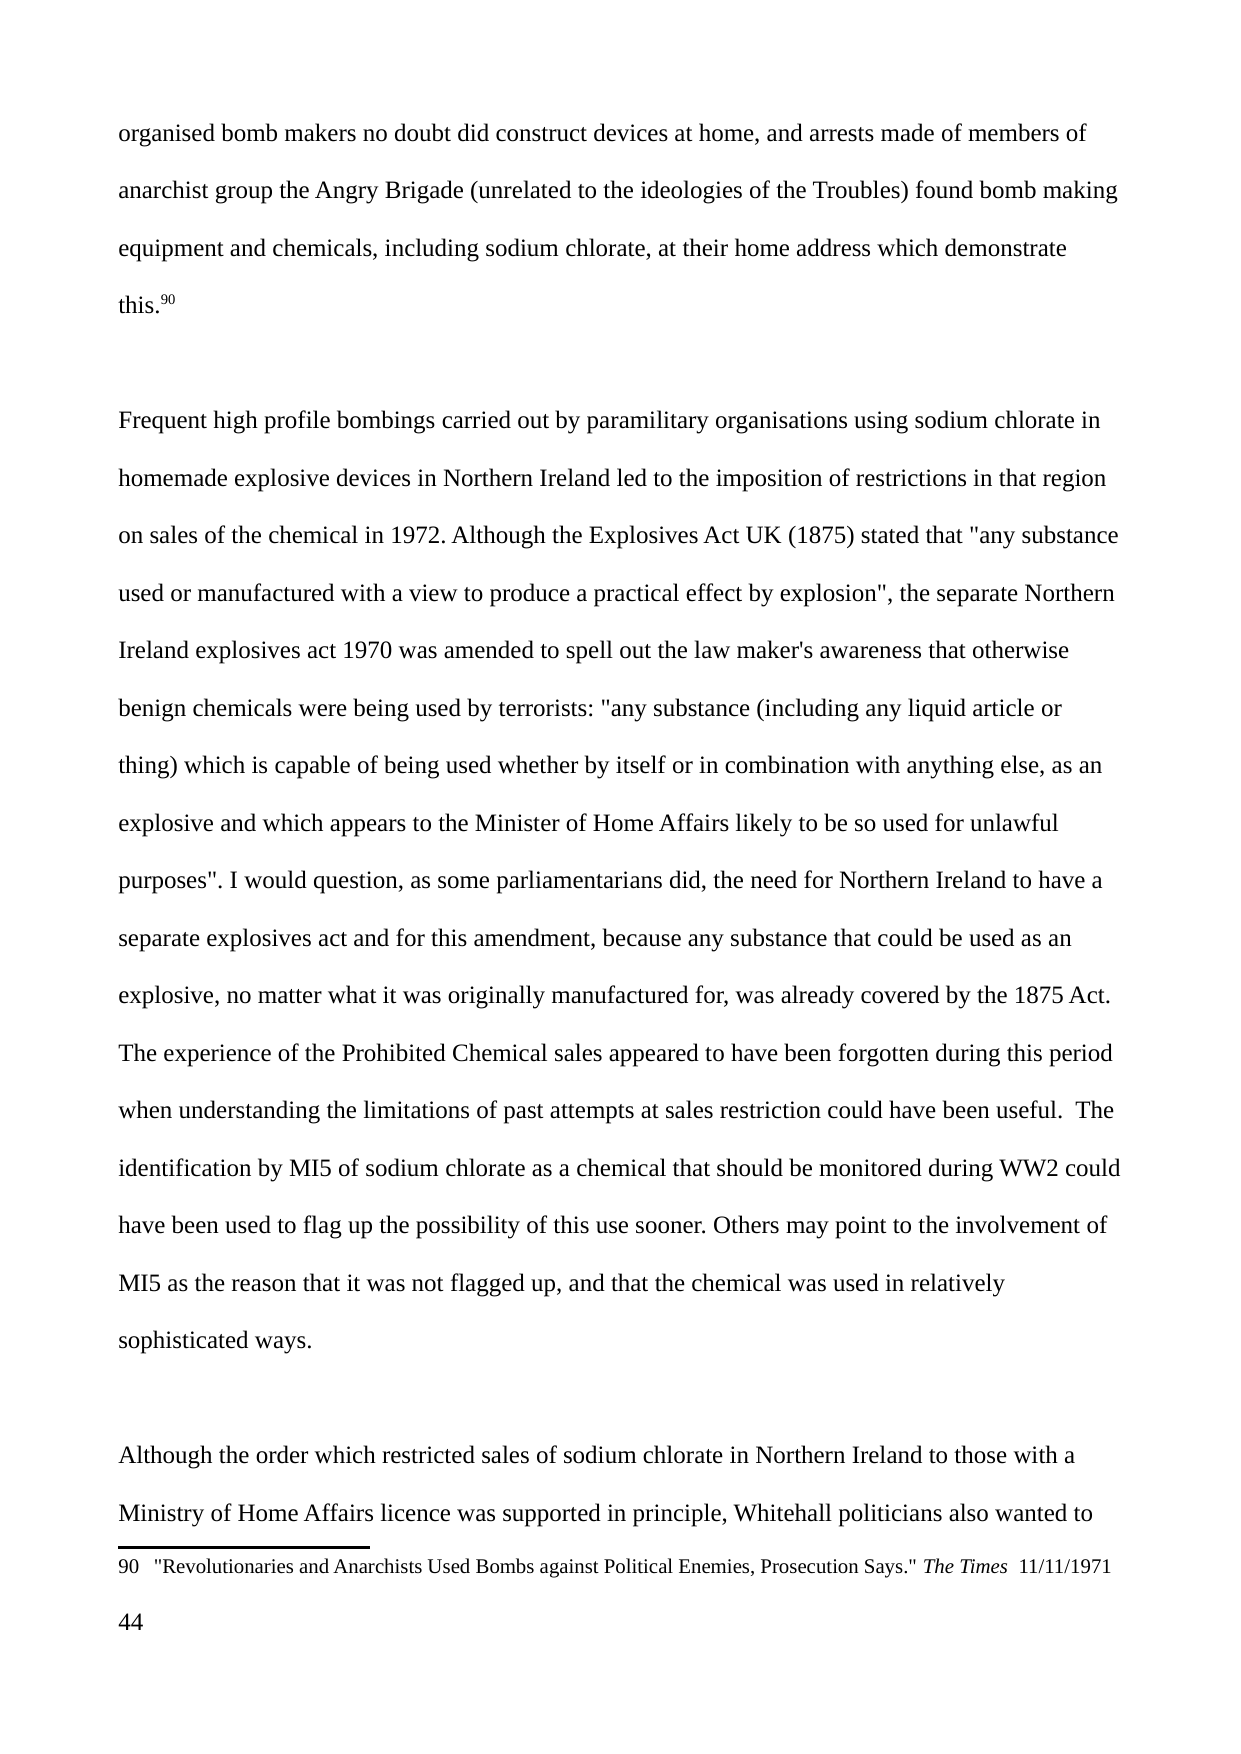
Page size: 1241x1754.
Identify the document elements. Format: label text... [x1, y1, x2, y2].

text Although the order which restricted sales of sodium chlorate in Northern Ireland to those with a Ministry of Home Affairs licence was supported in principle, Whitehall politicians also wanted to [118, 1441, 1122, 1527]
text "Revolutionaries and Anarchists Used Bombs against Political Enemies, Prosecution Says." The Times 11/11/1971 [118, 1553, 1122, 1578]
text organised bomb makers no doubt did construct devices at home, and arrests made of members of anarchist group the Angry Brigade (unrelated to the ideologies of the Troubles) found bomb making equipment and chemicals, including sodium chlorate, at their home address which demonstrate this. [118, 118, 1122, 319]
text Frequent high profile bombings carried out by paramilitary organisations using sodium chlorate in homemade explosive devices in Northern Ireland led to the imposition of restrictions in that region on sales of the chemical in 1972. Although the Explosives Act UK (1875) stated that "any substance used or manufactured with a view to produce a practical effect by explosion", the separate Northern Ireland explosives act 1970 was amended to spell out the law maker's awareness that otherwise benign chemicals were being used by terrorists: "any substance (including any liquid article or thing) which is capable of being used whether by itself or in combination with anything else, as an explosive and which appears to the Minister of Home Affairs likely to be so used for unlawful purposes". I would question, as some parliamentarians did, the need for Northern Ireland to have a separate explosives act and for this amendment, because any substance that could be used as an explosive, no matter what it was originally manufactured for, was already covered by the 1875 Act. The experience of the Prohibited Chemical sales appeared to have been forgotten during this period when understanding the limitations of past attempts at sales restriction could have been useful. The identification by MI5 of sodium chlorate as a chemical that should be monitored during WW2 could have been used to flag up the possibility of this use sooner. Others may point to the involvement of MI5 as the reason that it was not flagged up, and that the chemical was used in relatively sophisticated ways. [118, 406, 1122, 1354]
